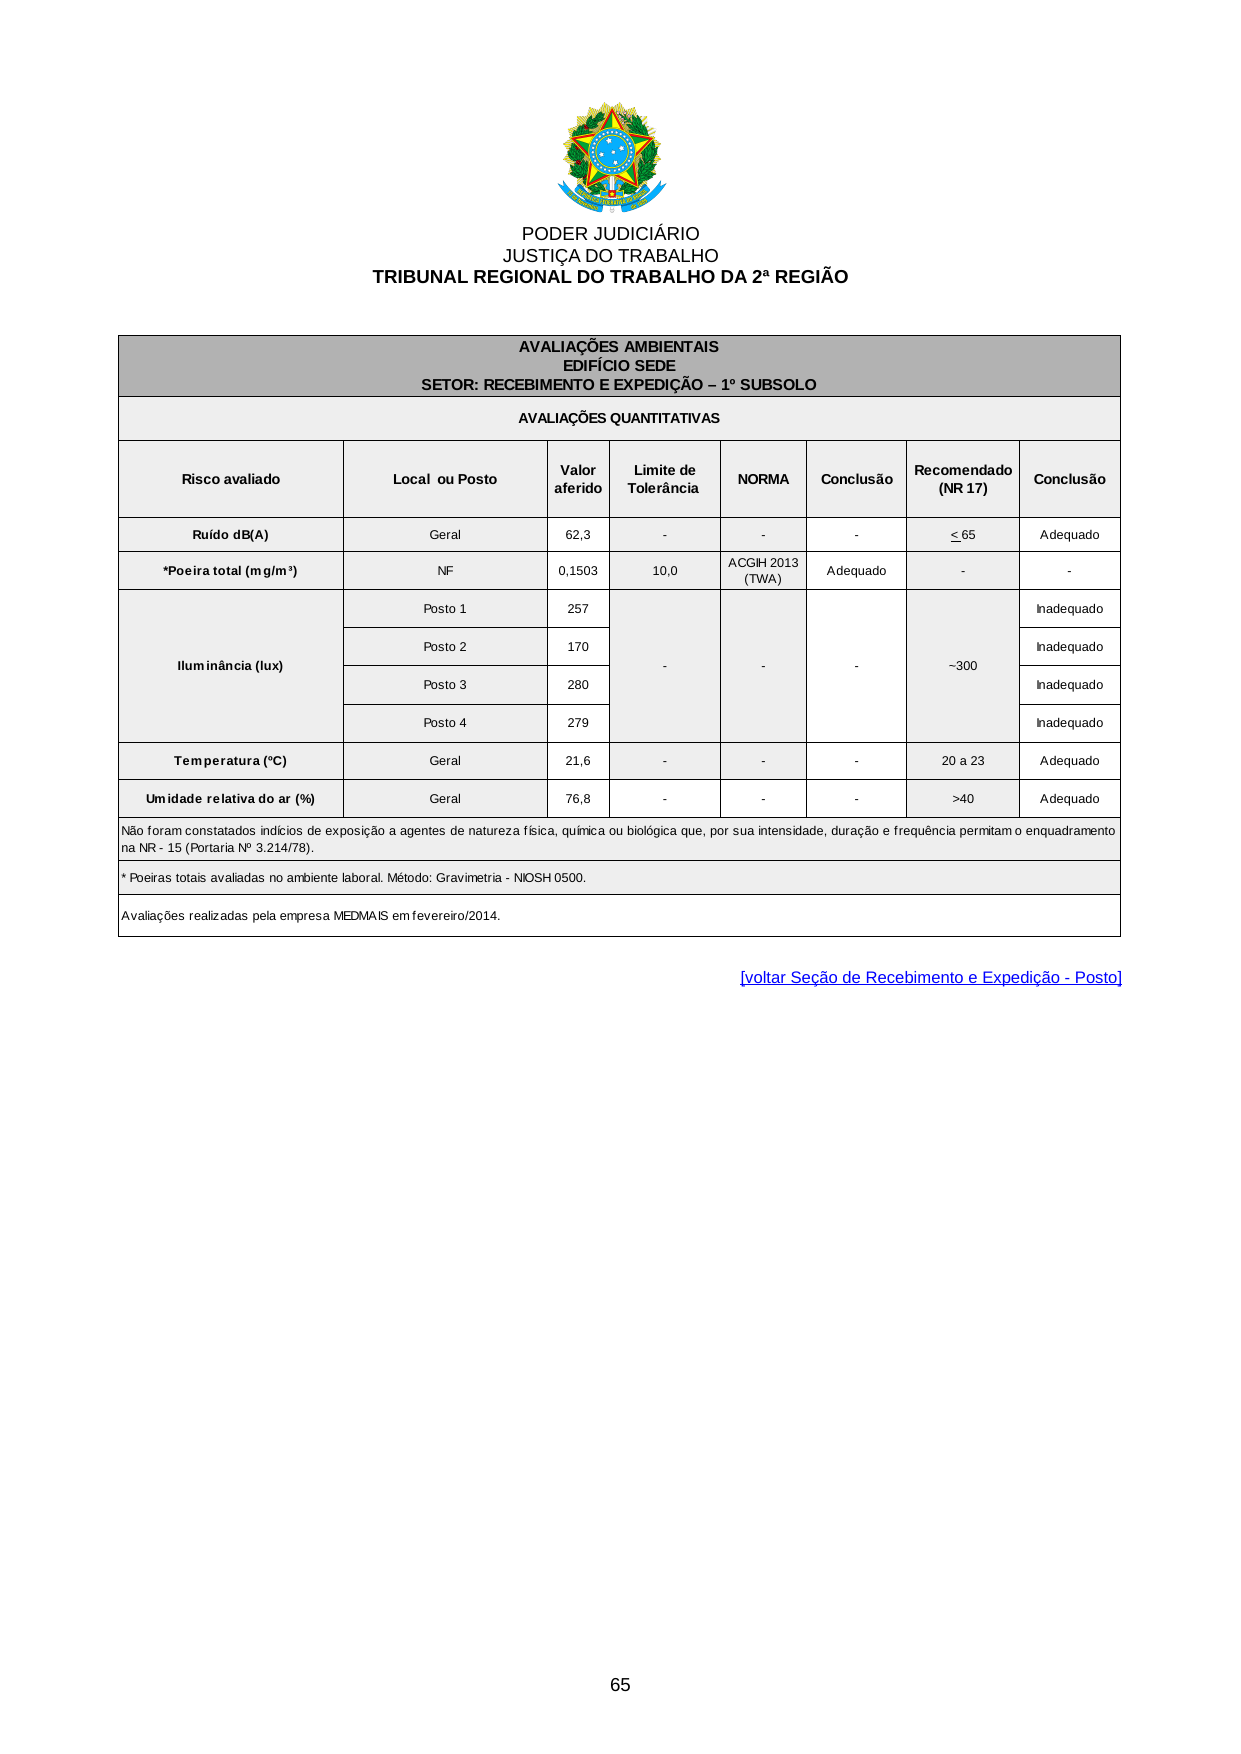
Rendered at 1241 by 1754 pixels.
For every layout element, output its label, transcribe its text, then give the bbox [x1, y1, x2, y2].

text [voltar Seção de Recebimento e Expedição - Posto] [118, 968, 1122, 987]
